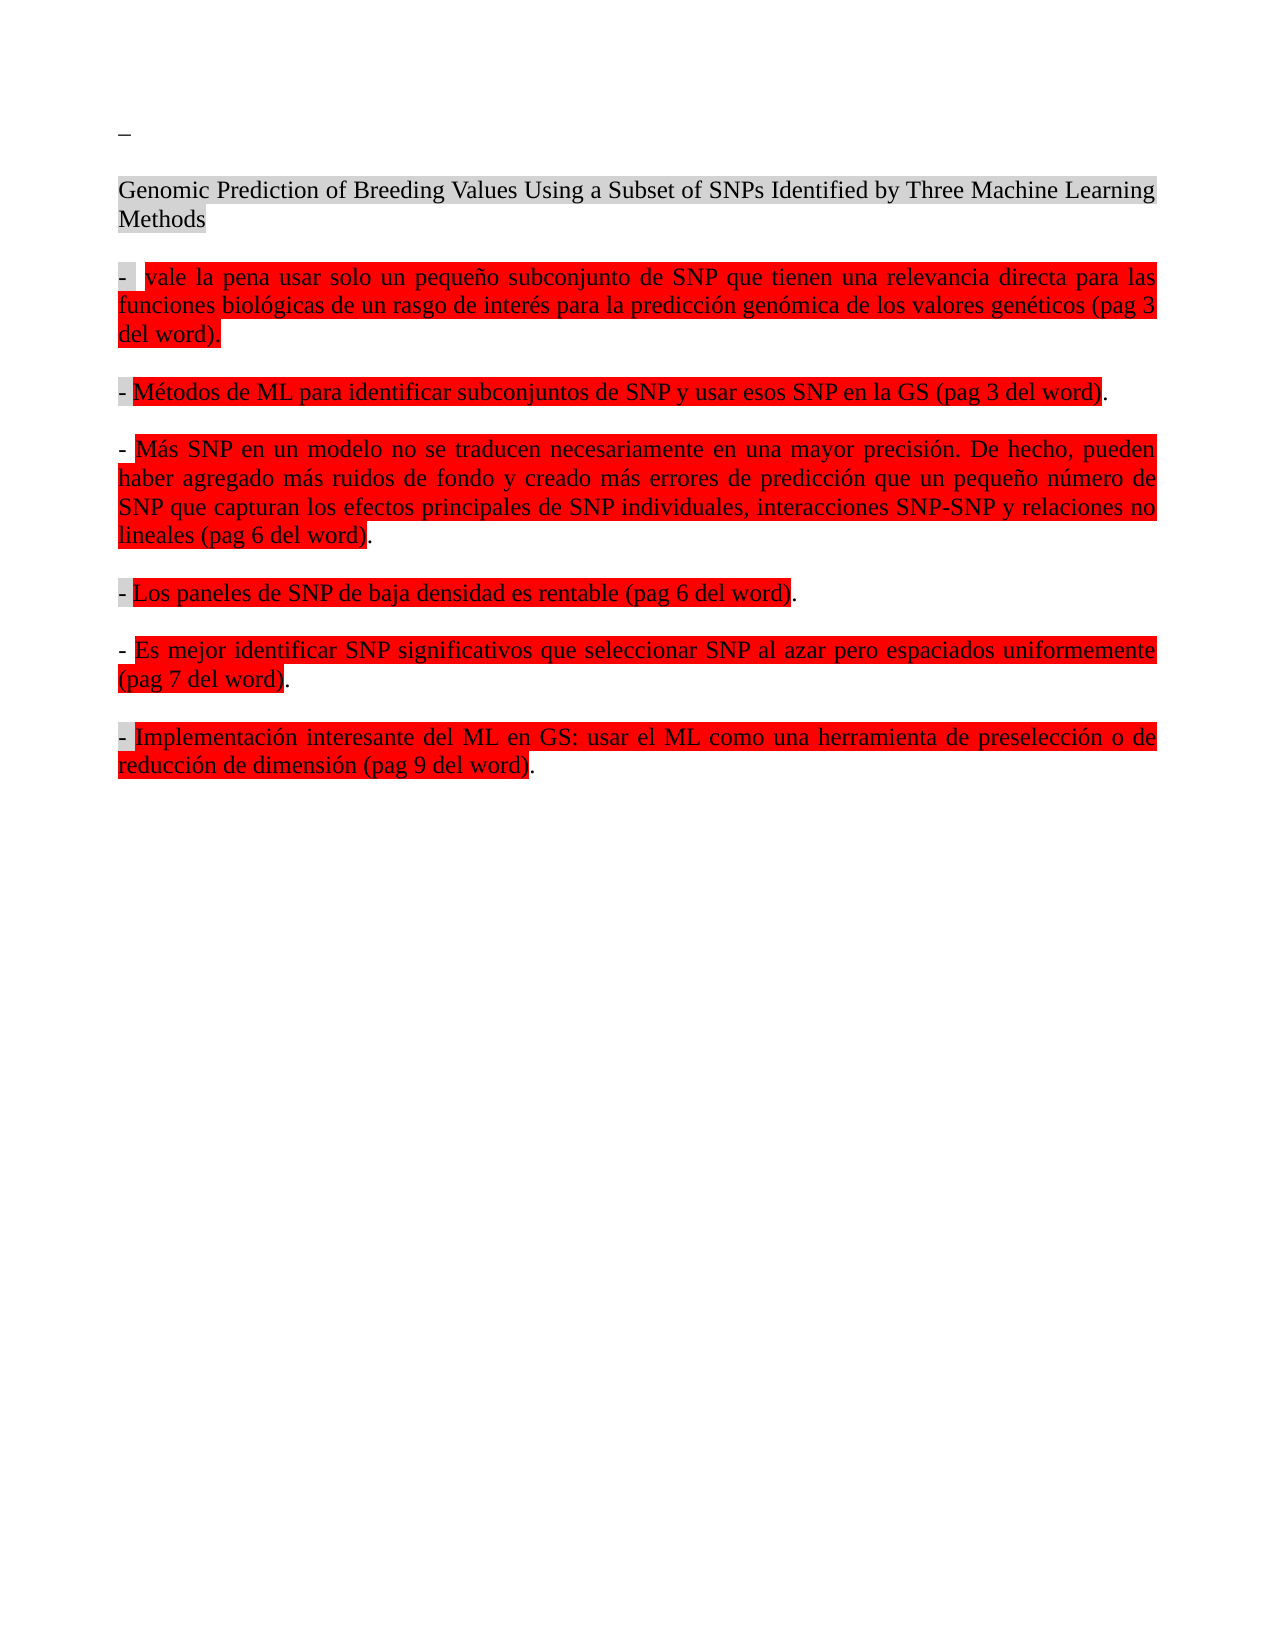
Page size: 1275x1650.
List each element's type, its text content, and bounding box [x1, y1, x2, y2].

text - Los paneles de SNP de baja densidad es rentable (pag 6 del word). [118, 578, 1157, 607]
text Genomic Prediction of Breeding Values Using a Subset of SNPs Identified by Three Machine Learning Methods [118, 176, 1157, 233]
text - Más SNP en un modelo no se traducen necesariamente en una mayor precisión. De hecho, pueden haber agregado más ruidos de fondo y creado más errores de predicción que un pequeño número de SNP que capturan los efectos principales de SNP individuales, interacciones SNP-SNP y relaciones no lineales (pag 6 del word). [118, 434, 1157, 549]
text - vale la pena usar solo un pequeño subconjunto de SNP que tienen una relevancia directa para las funciones biológicas de un rasgo de interés para la predicción genómica de los valores genéticos (pag 3 del word). [118, 262, 1157, 348]
text - Es mejor identificar SNP significativos que seleccionar SNP al azar pero espaciados uniformemente (pag 7 del word). [118, 636, 1157, 693]
text - Implementación interesante del ML en GS: usar el ML como una herramienta de preselección o de reducción de dimensión (pag 9 del word). [118, 722, 1157, 779]
text - Métodos de ML para identificar subconjuntos de SNP y usar esos SNP en la GS (pag 3 del word). [118, 377, 1157, 406]
text – [118, 118, 1157, 147]
